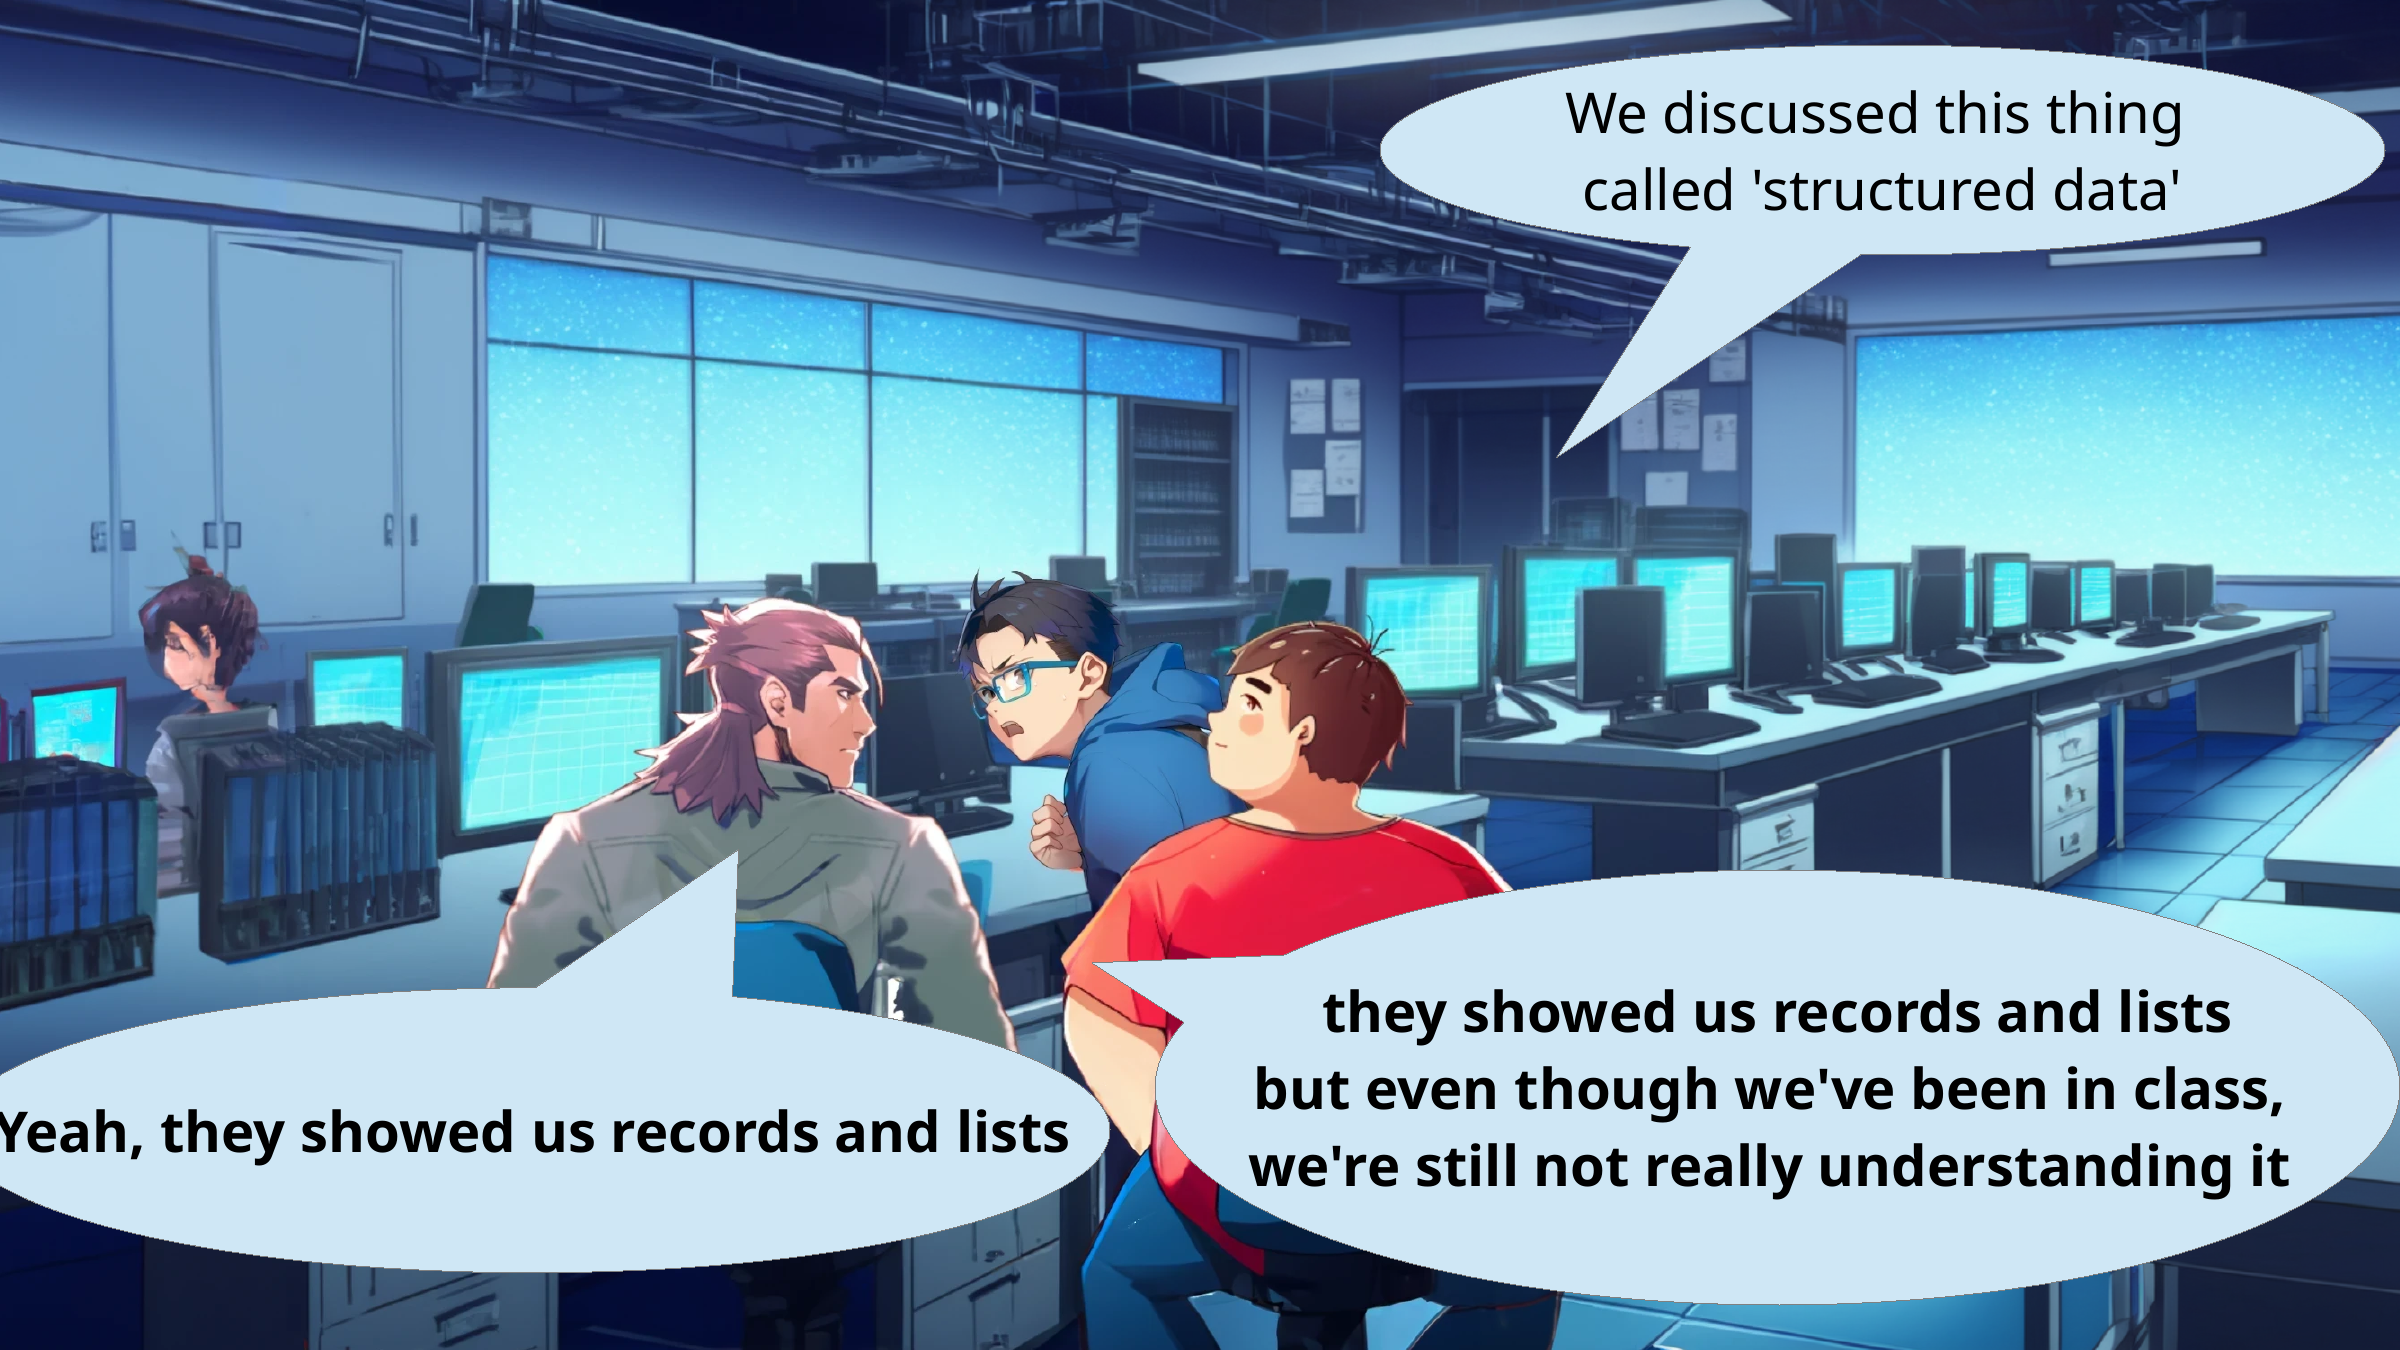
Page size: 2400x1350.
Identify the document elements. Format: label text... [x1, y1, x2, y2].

picture [0, 0, 2400, 1350]
text_box Yeah, they showed us records and lists [0, 849, 1111, 1273]
text_box We discussed this thing called 'structured data' [1380, 45, 2386, 458]
text_box they showed us records and lists but even though we've been in class, we're still not really understanding it [1092, 870, 2400, 1306]
